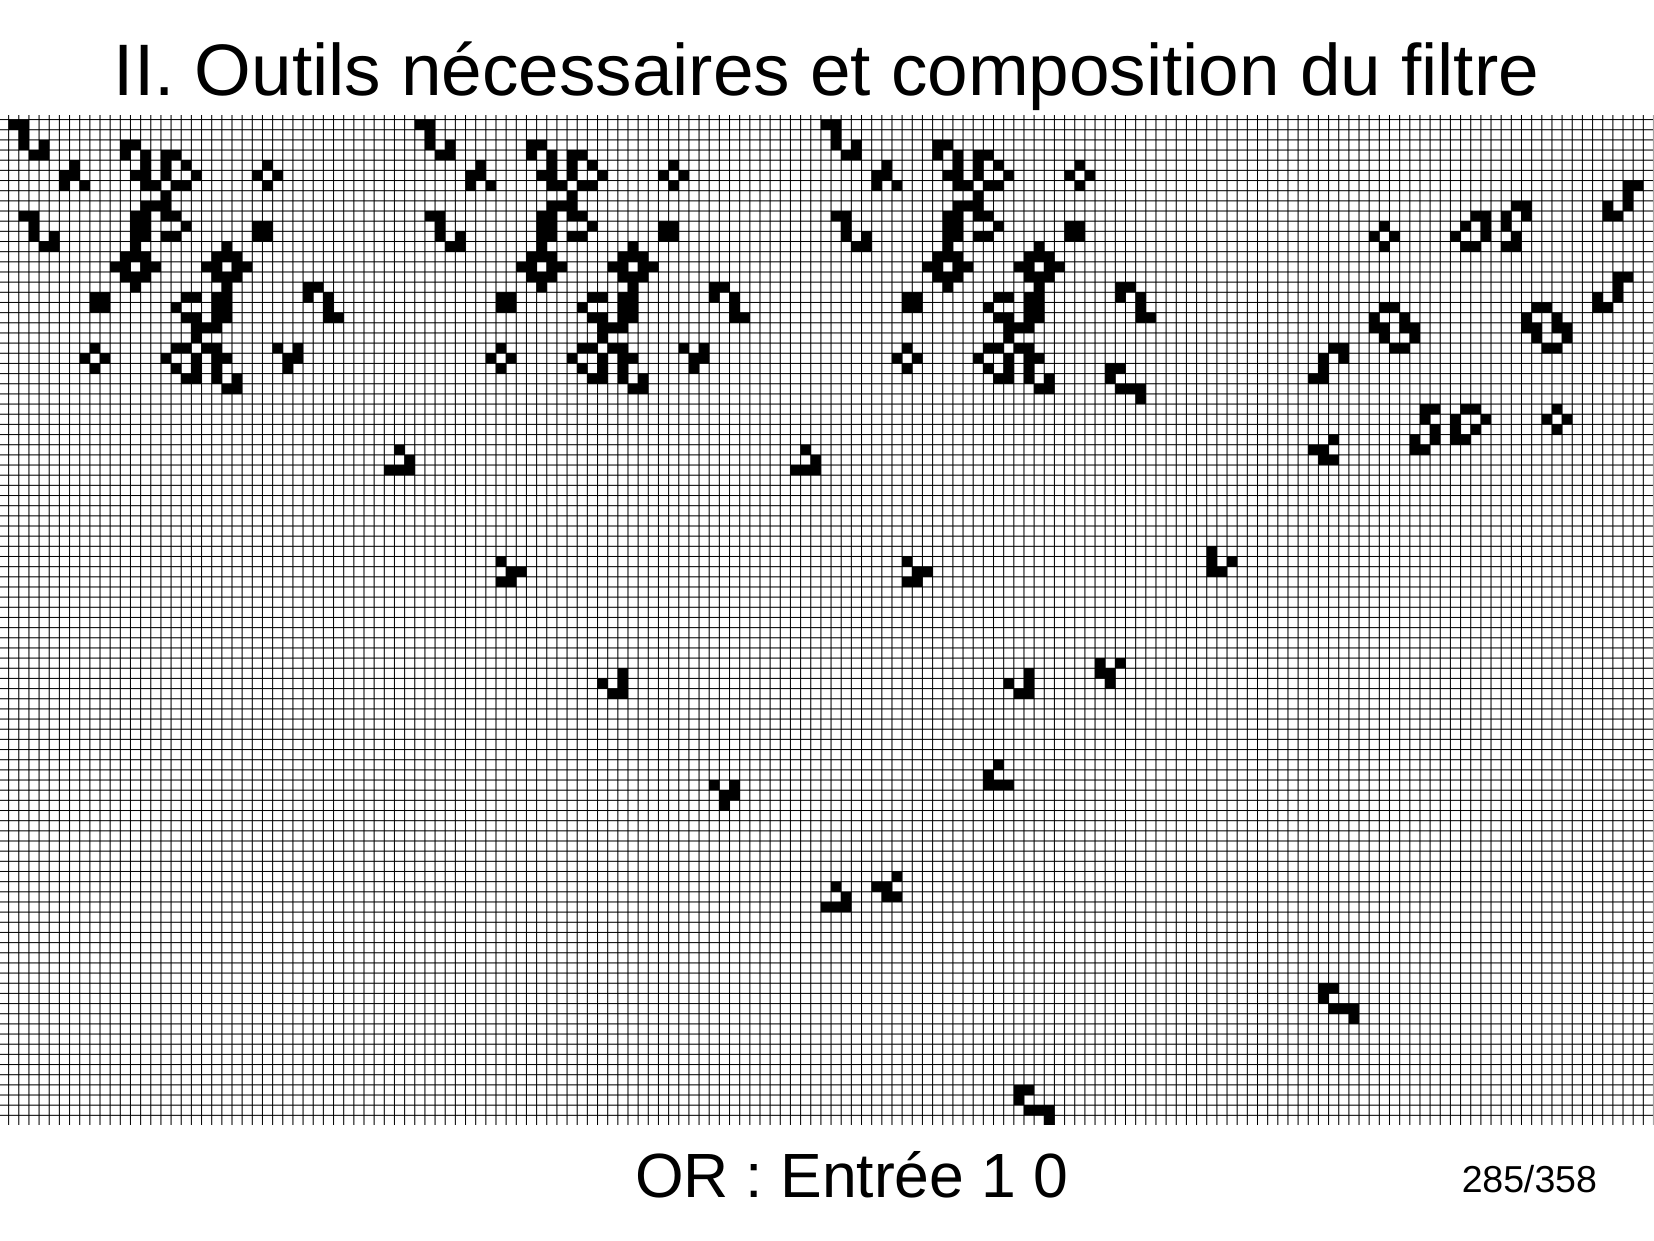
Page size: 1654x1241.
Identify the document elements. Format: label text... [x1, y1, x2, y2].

picture [0, 115, 1654, 1125]
text_box OR : Entrée 1 0 [620, 1133, 1084, 1219]
title II. Outils nécessaires et composition du filtre [82, 0, 1572, 174]
text_box <number>/358 [1447, 1151, 1654, 1209]
